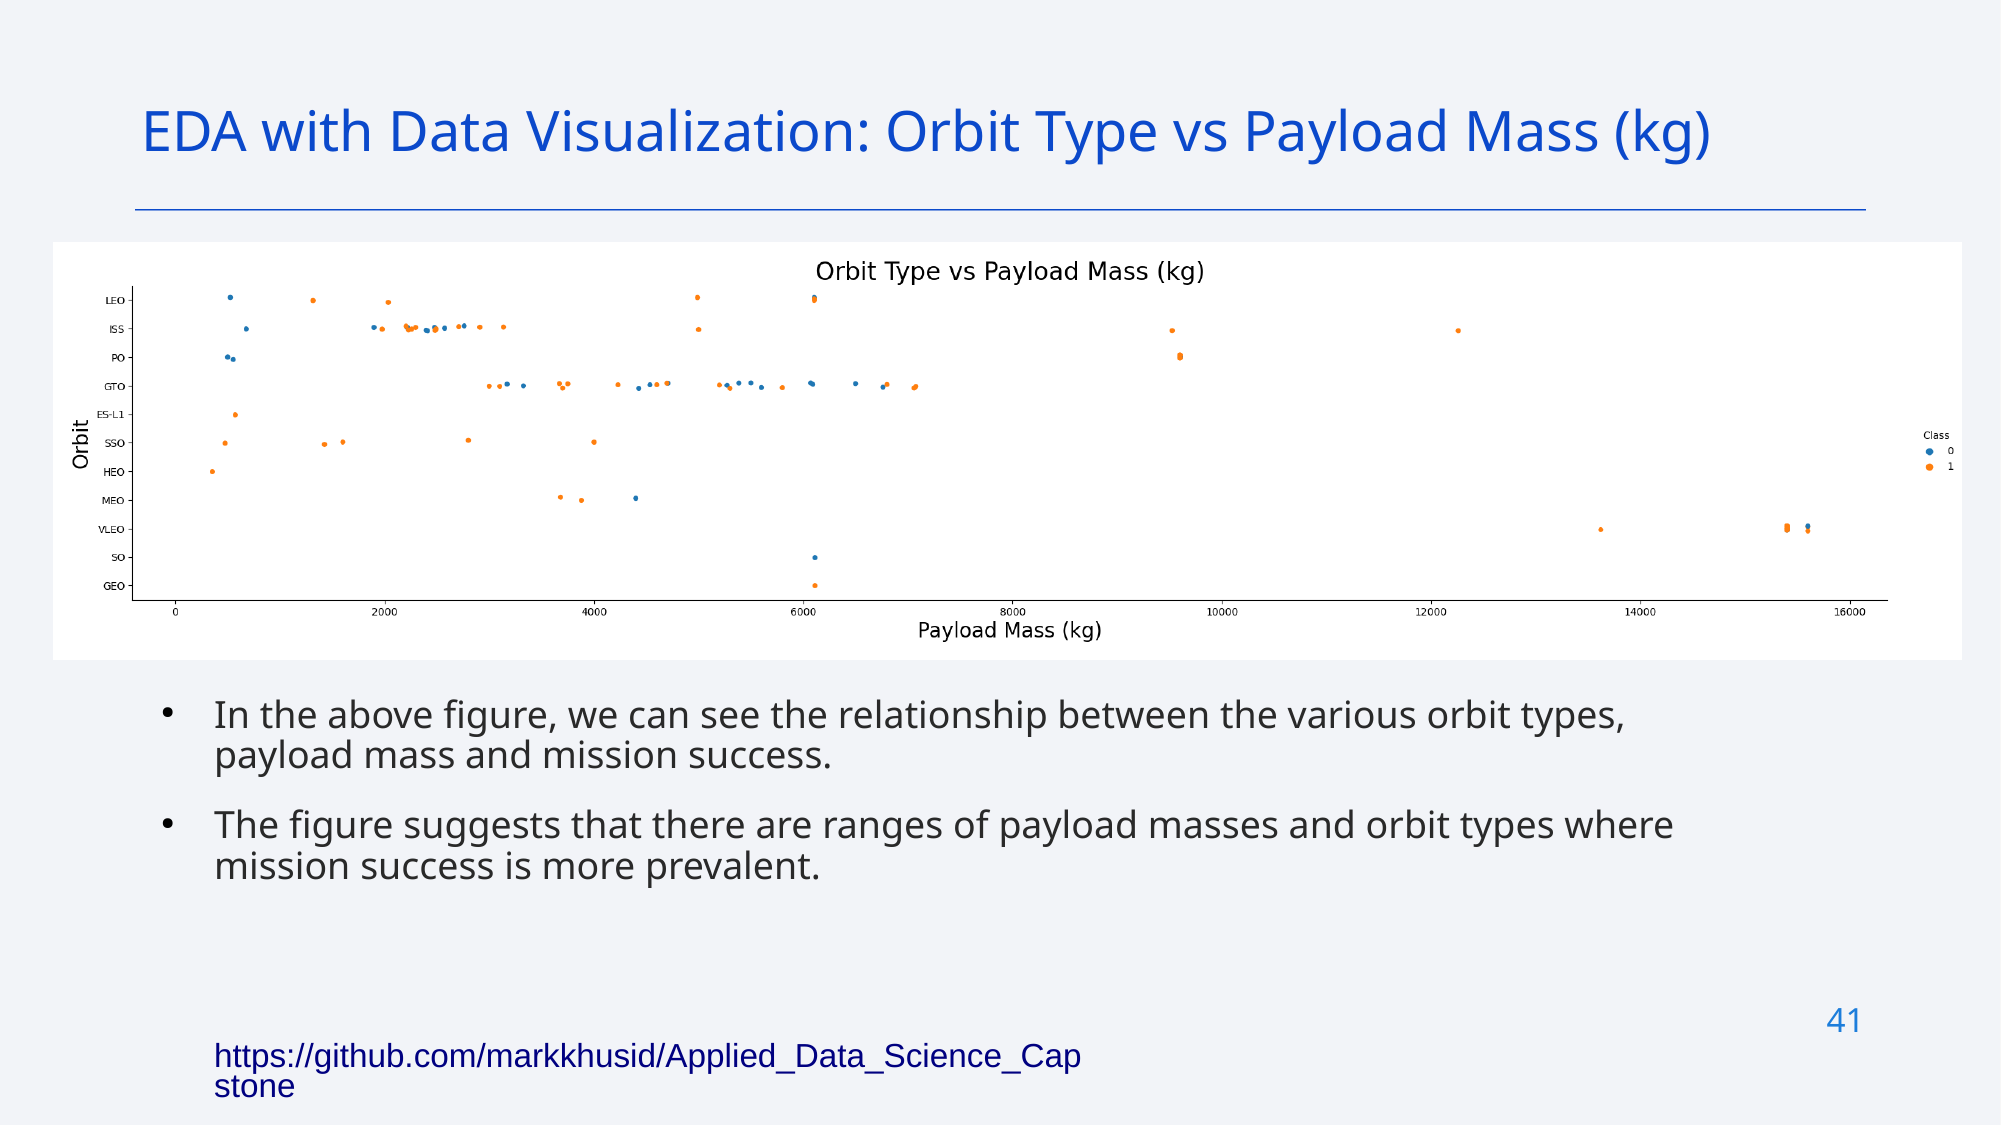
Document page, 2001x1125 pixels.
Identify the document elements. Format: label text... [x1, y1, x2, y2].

text_box https://github.com/markkhusid/Applied_Data_Science_Capstone [199, 1030, 1100, 1106]
picture [0, 0, 2001, 1125]
text_box EDA with Data Visualization: Orbit Type vs Payload Mass (kg) [126, 88, 1852, 179]
list In the above figure, we can see the relationship between the various orbit types, payload mass and mission success. The figure suggests that there are ranges of payload masses and orbit types where mission success is more prevalent. [128, 688, 1727, 1031]
